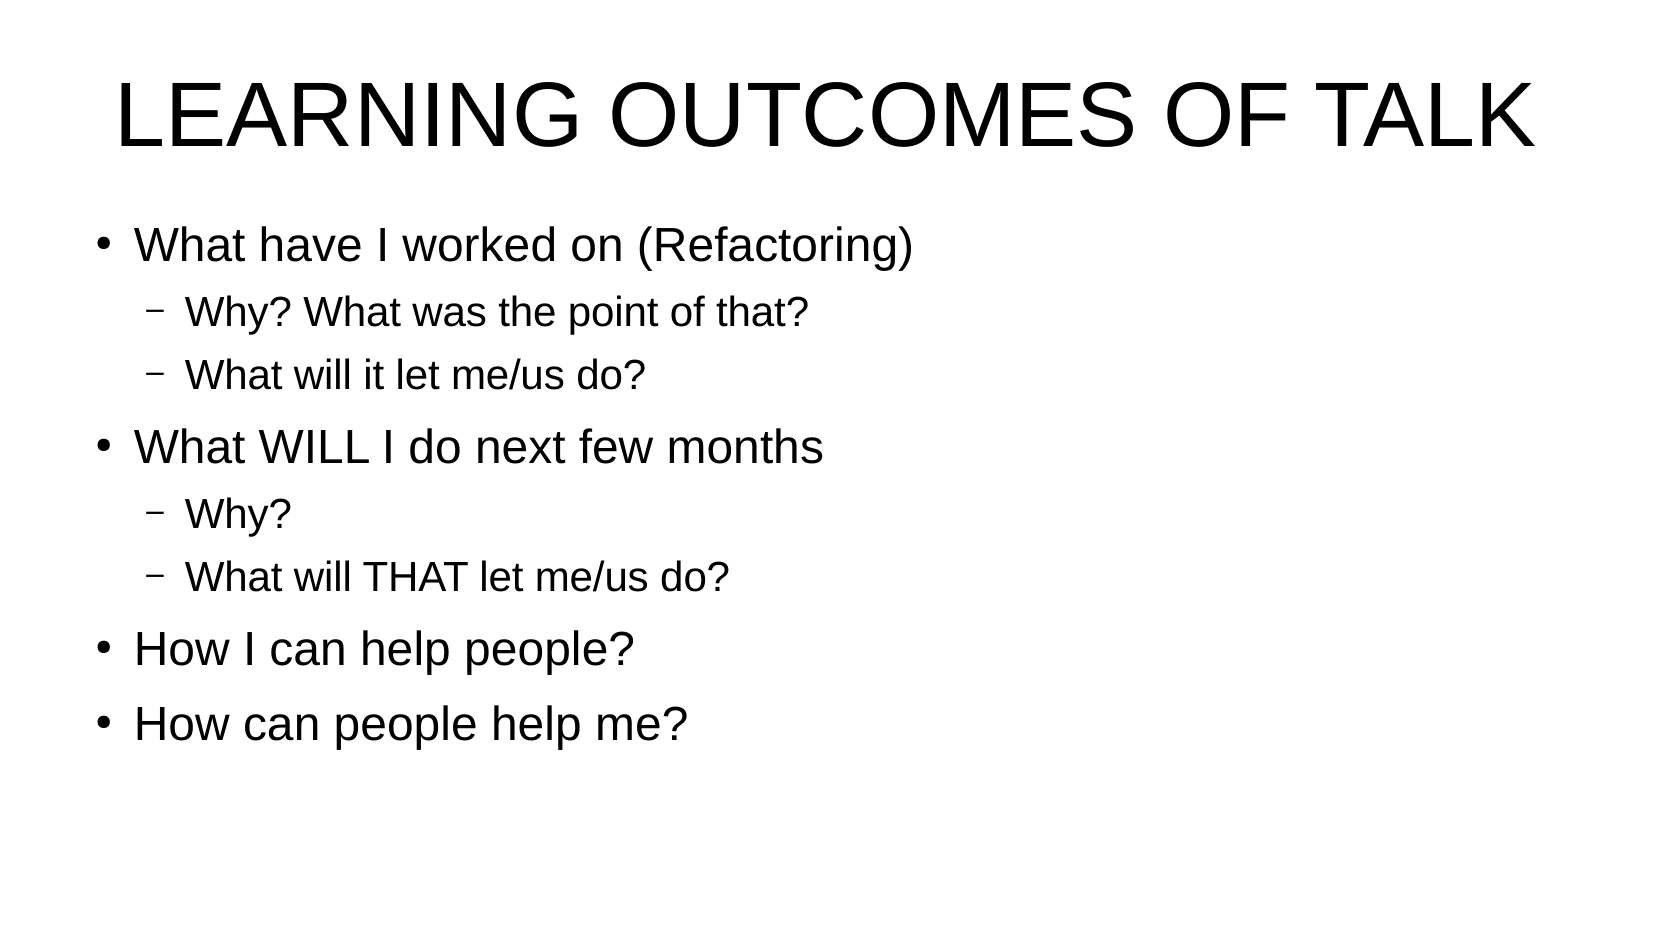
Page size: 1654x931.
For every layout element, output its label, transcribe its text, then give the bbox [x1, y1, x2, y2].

list What have I worked on (Refactoring) Why? What was the point of that? What will it let me/us do? What WILL I do next few months Why? What will THAT let me/us do? How I can help people? How can people help me? [82, 217, 1571, 758]
title LEARNING OUTCOMES OF TALK [82, 37, 1571, 193]
